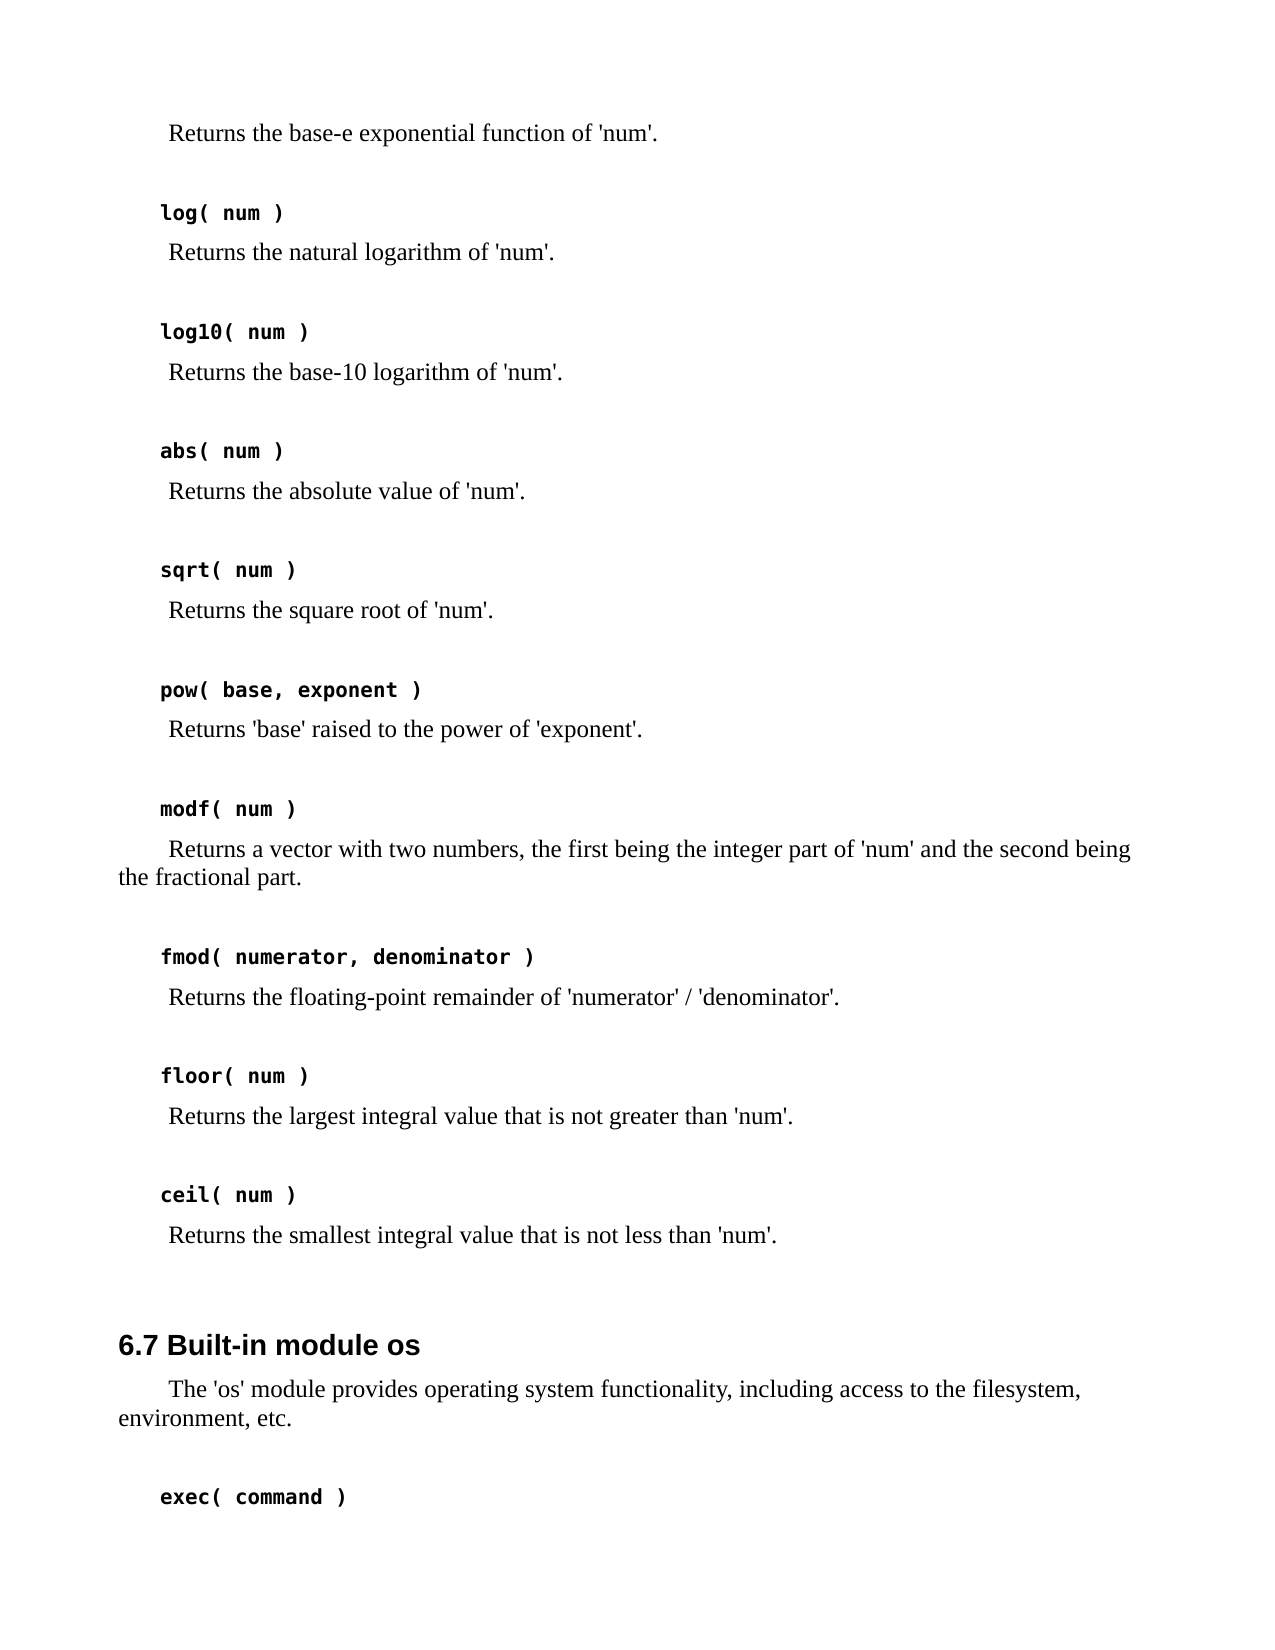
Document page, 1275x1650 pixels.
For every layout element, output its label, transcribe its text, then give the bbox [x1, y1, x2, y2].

text floor( num ) [118, 1064, 1157, 1088]
text The 'os' module provides operating system functionality, including access to the filesystem, environment, etc. [118, 1374, 1157, 1431]
text Returns the natural logarithm of 'num'. [118, 237, 1157, 266]
text modf( num ) [118, 797, 1157, 821]
text Returns the base-10 logarithm of 'num'. [118, 357, 1157, 385]
text Returns the square root of 'num'. [118, 595, 1157, 624]
text ceil( num ) [118, 1183, 1157, 1208]
text Returns a vector with two numbers, the first being the integer part of 'num' and the second being the fractional part. [118, 834, 1157, 891]
subtitle 6.7 Built-in module os [118, 1328, 1157, 1361]
text pow( base, exponent ) [118, 678, 1157, 702]
text sqrt( num ) [118, 558, 1157, 583]
text Returns 'base' raised to the power of 'exponent'. [118, 714, 1157, 743]
text fmod( numerator, denominator ) [118, 945, 1157, 969]
text Returns the absolute value of 'num'. [118, 476, 1157, 505]
text log( num ) [118, 201, 1157, 225]
text log10( num ) [118, 320, 1157, 344]
text Returns the base-e exponential function of 'num'. [118, 118, 1157, 147]
text Returns the smallest integral value that is not less than 'num'. [118, 1220, 1157, 1249]
text abs( num ) [118, 439, 1157, 463]
text exec( command ) [118, 1485, 1157, 1509]
text Returns the largest integral value that is not greater than 'num'. [118, 1101, 1157, 1130]
text Returns the floating-point remainder of 'numerator' / 'denominator'. [118, 982, 1157, 1011]
